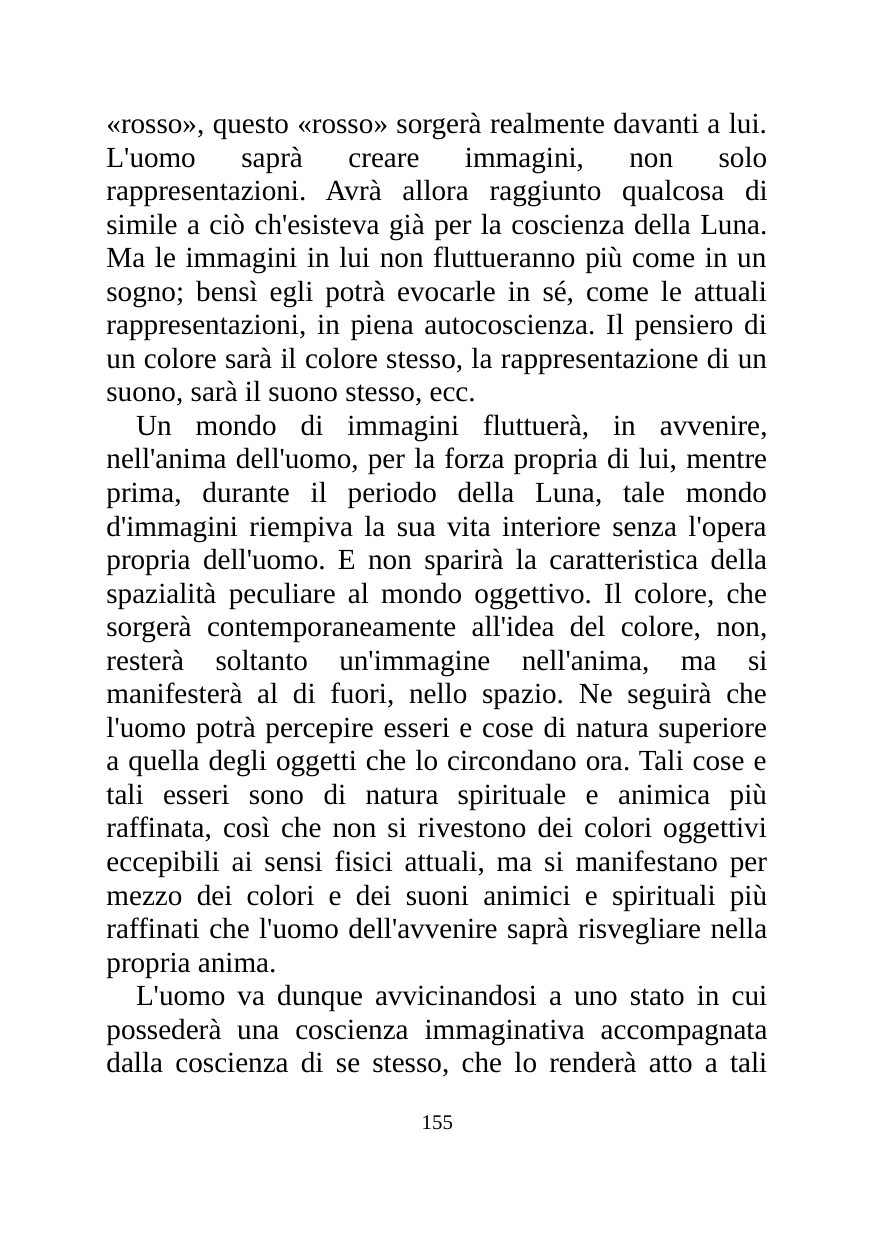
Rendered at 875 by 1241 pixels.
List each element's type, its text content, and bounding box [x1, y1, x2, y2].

text L'uomo va dunque avvicinandosi a uno stato in cui possederà una coscienza immaginativa accompagnata dalla coscienza di se stesso, che lo renderà atto a tali [106, 978, 768, 1079]
text «rosso», questo «rosso» sorgerà realmente davanti a lui. L'uomo saprà creare immagini, non solo rappresentazioni. Avrà allora raggiunto qualcosa di simile a ciò ch'esisteva già per la coscienza della Luna. Ma le immagini in lui non fluttueranno più come in un sogno; bensì egli potrà evocarle in sé, come le attuali rappresentazioni, in piena autocoscienza. Il pensiero di un colore sarà il colore stesso, la rappresentazione di un suono, sarà il suono stesso, ecc. [106, 106, 768, 408]
text Un mondo di immagini fluttuerà, in avvenire, nell'anima dell'uomo, per la forza propria di lui, mentre prima, durante il periodo della Luna, tale mondo d'immagini riempiva la sua vita interiore senza l'opera propria dell'uomo. E non sparirà la caratteristica della spazialità peculiare al mondo oggettivo. Il colore, che sorgerà contemporaneamente all'idea del colore, non, resterà soltanto un'immagine nell'anima, ma si manifesterà al di fuori, nello spazio. Ne seguirà che l'uomo potrà percepire esseri e cose di natura superiore a quella degli oggetti che lo circondano ora. Tali cose e tali esseri sono di natura spirituale e animica più raffinata, così che non si rivestono dei colori oggettivi eccepibili ai sensi fisici attuali, ma si manifestano per mezzo dei colori e dei suoni animici e spirituali più raffinati che l'uomo dell'avvenire saprà risvegliare nella propria anima. [106, 408, 768, 978]
